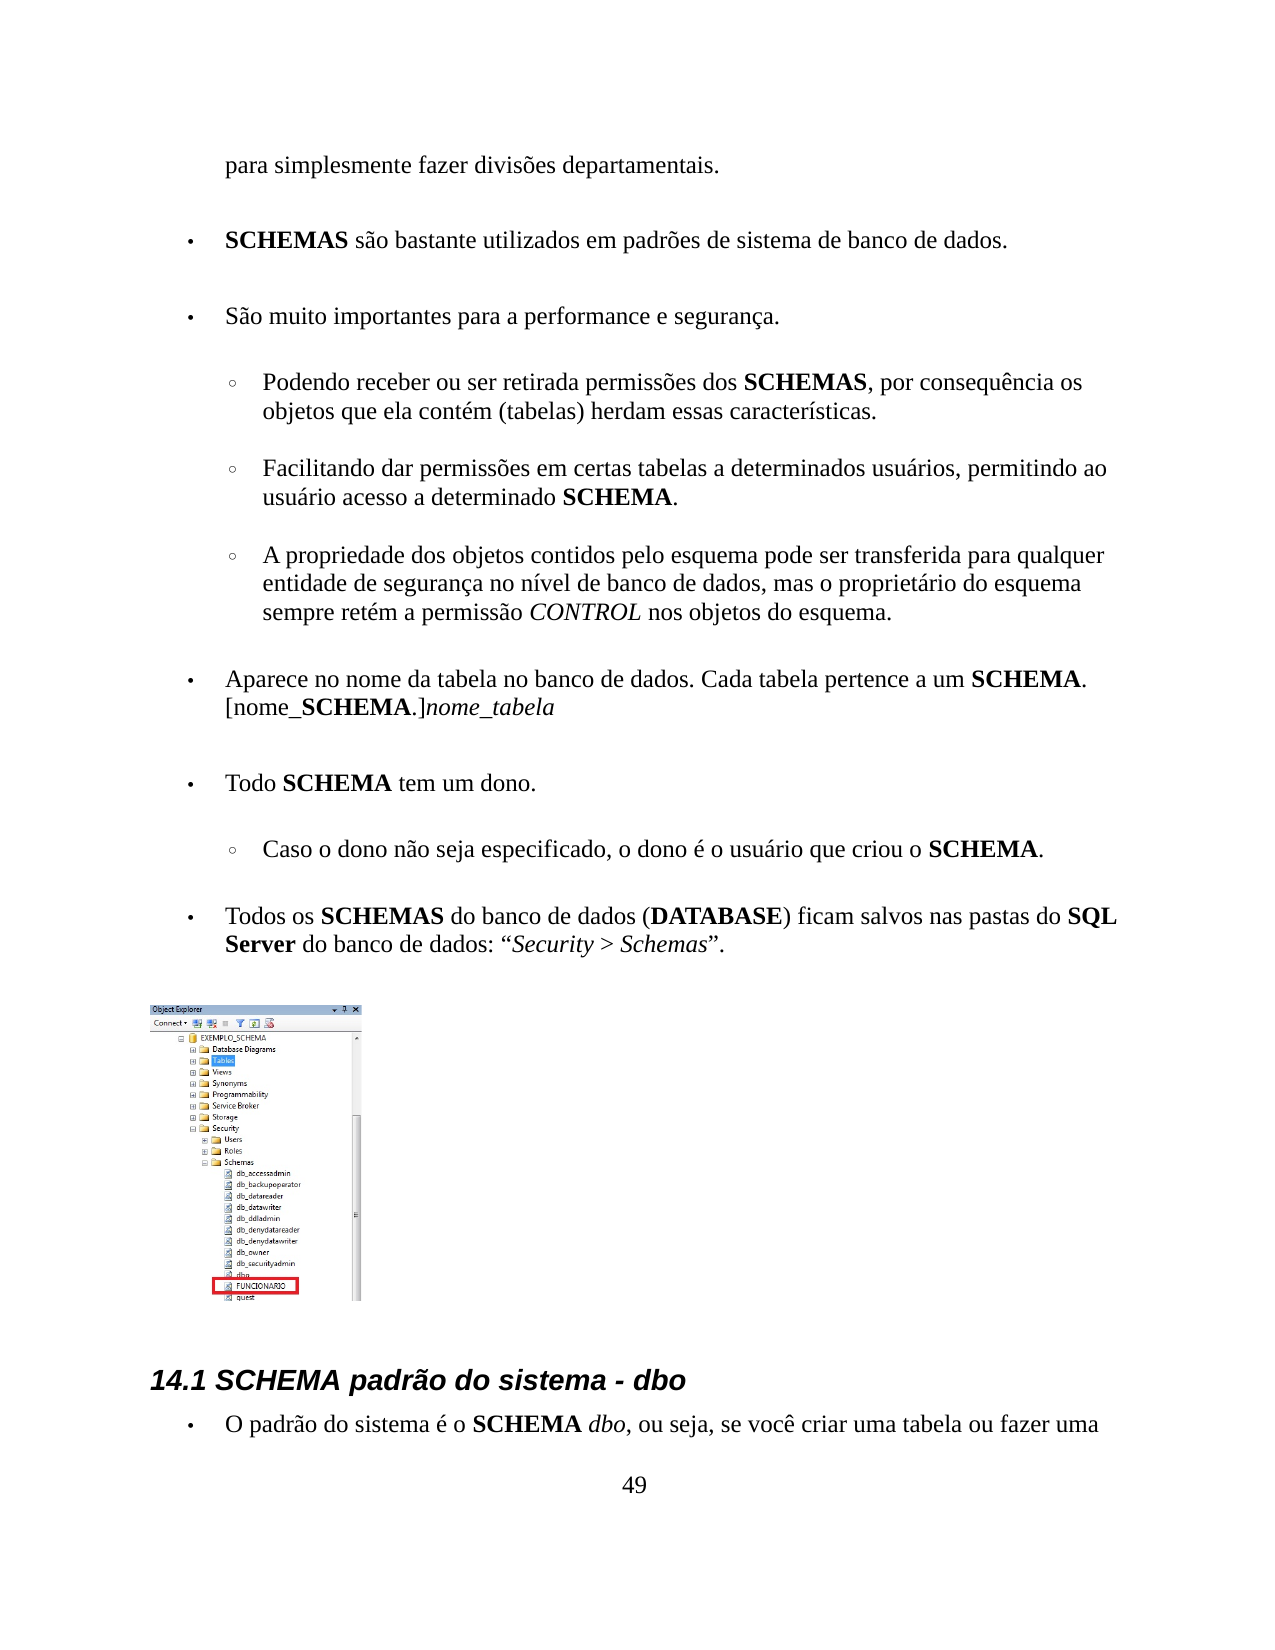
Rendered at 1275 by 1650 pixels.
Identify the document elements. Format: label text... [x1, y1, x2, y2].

list SCHEMAS são bastante utilizados em padrões de sistema de banco de dados. [187, 225, 1125, 283]
list Podendo receber ou ser retirada permissões dos SCHEMAS, por consequência os objetos que ela contém (tabelas) herdam essas características. [225, 367, 1125, 453]
subtitle 14.1 SCHEMA padrão do sistema - dbo [150, 1363, 1125, 1397]
list Todo SCHEMA tem um dono. [187, 768, 1125, 825]
list Caso o dono não seja especificado, o dono é o usuário que criou o SCHEMA. [225, 834, 1125, 892]
list Facilitando dar permissões em certas tabelas a determinados usuários, permitindo ao usuário acesso a determinado SCHEMA. [225, 453, 1125, 540]
picture [150, 1005, 362, 1301]
list A propriedade dos objetos contidos pelo esquema pode ser transferida para qualquer entidade de segurança no nível de banco de dados, mas o proprietário do esquema sempre retém a permissão CONTROL nos objetos do esquema. [225, 540, 1125, 655]
list São muito importantes para a performance e segurança. [187, 301, 1125, 358]
list para simplesmente fazer divisões departamentais. [187, 150, 1125, 207]
list O padrão do sistema é o SCHEMA dbo, ou seja, se você criar uma tabela ou fazer uma [187, 1409, 1125, 1438]
list Aparece no nome da tabela no banco de dados. Cada tabela pertence a um SCHEMA. [nome_SCHEMA.]nome_tabela [187, 664, 1125, 750]
list Todos os SCHEMAS do banco de dados (DATABASE) ficam salvos nas pastas do SQL Server do banco de dados: “Security > Schemas”. [187, 901, 1125, 987]
